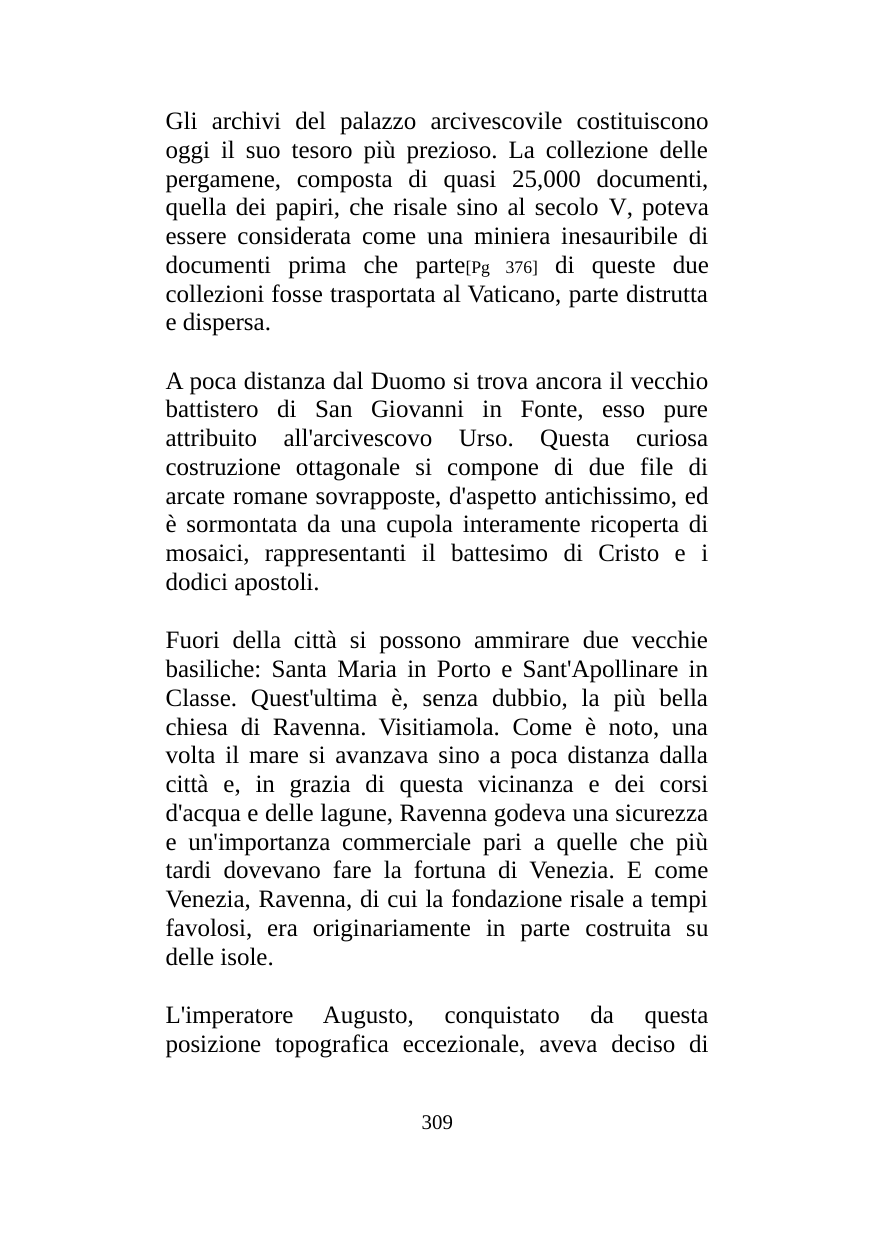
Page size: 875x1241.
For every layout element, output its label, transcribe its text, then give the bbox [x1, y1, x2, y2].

text A poca distanza dal Duomo si trova ancora il vecchio battistero di San Giovanni in Fonte, esso pure attribuito all'arcivescovo Urso. Questa curiosa costruzione ottagonale si compone di due file di arcate romane sovrapposte, d'aspetto antichissimo, ed è sormontata da una cupola interamente ricoperta di mosaici, rappresentanti il battesimo di Cristo e i dodici apostoli. [165, 366, 709, 596]
text Gli archivi del palazzo arcivescovile costituiscono oggi il suo tesoro più prezioso. La collezione delle pergamene, composta di quasi 25,000 documenti, quella dei papiri, che risale sino al secolo V, poteva essere considerata come una miniera inesauribile di documenti prima che parte[Pg 376] di queste due collezioni fosse trasportata al Vaticano, parte distrutta e dispersa. [165, 106, 709, 336]
text Fuori della città si possono ammirare due vecchie basiliche: Santa Maria in Porto e Sant'Apollinare in Classe. Quest'ultima è, senza dubbio, la più bella chiesa di Ravenna. Visitiamola. Come è noto, una volta il mare si avanzava sino a poca distanza dalla città e, in grazia di questa vicinanza e dei corsi d'acqua e delle lagune, Ravenna godeva una sicurezza e un'importanza commerciale pari a quelle che più tardi dovevano fare la fortuna di Venezia. E come Venezia, Ravenna, di cui la fondazione risale a tempi favolosi, era originariamente in parte costruita su delle isole. [165, 625, 709, 970]
text L'imperatore Augusto, conquistato da questa posizione topografica eccezionale, aveva deciso di [165, 1000, 709, 1057]
